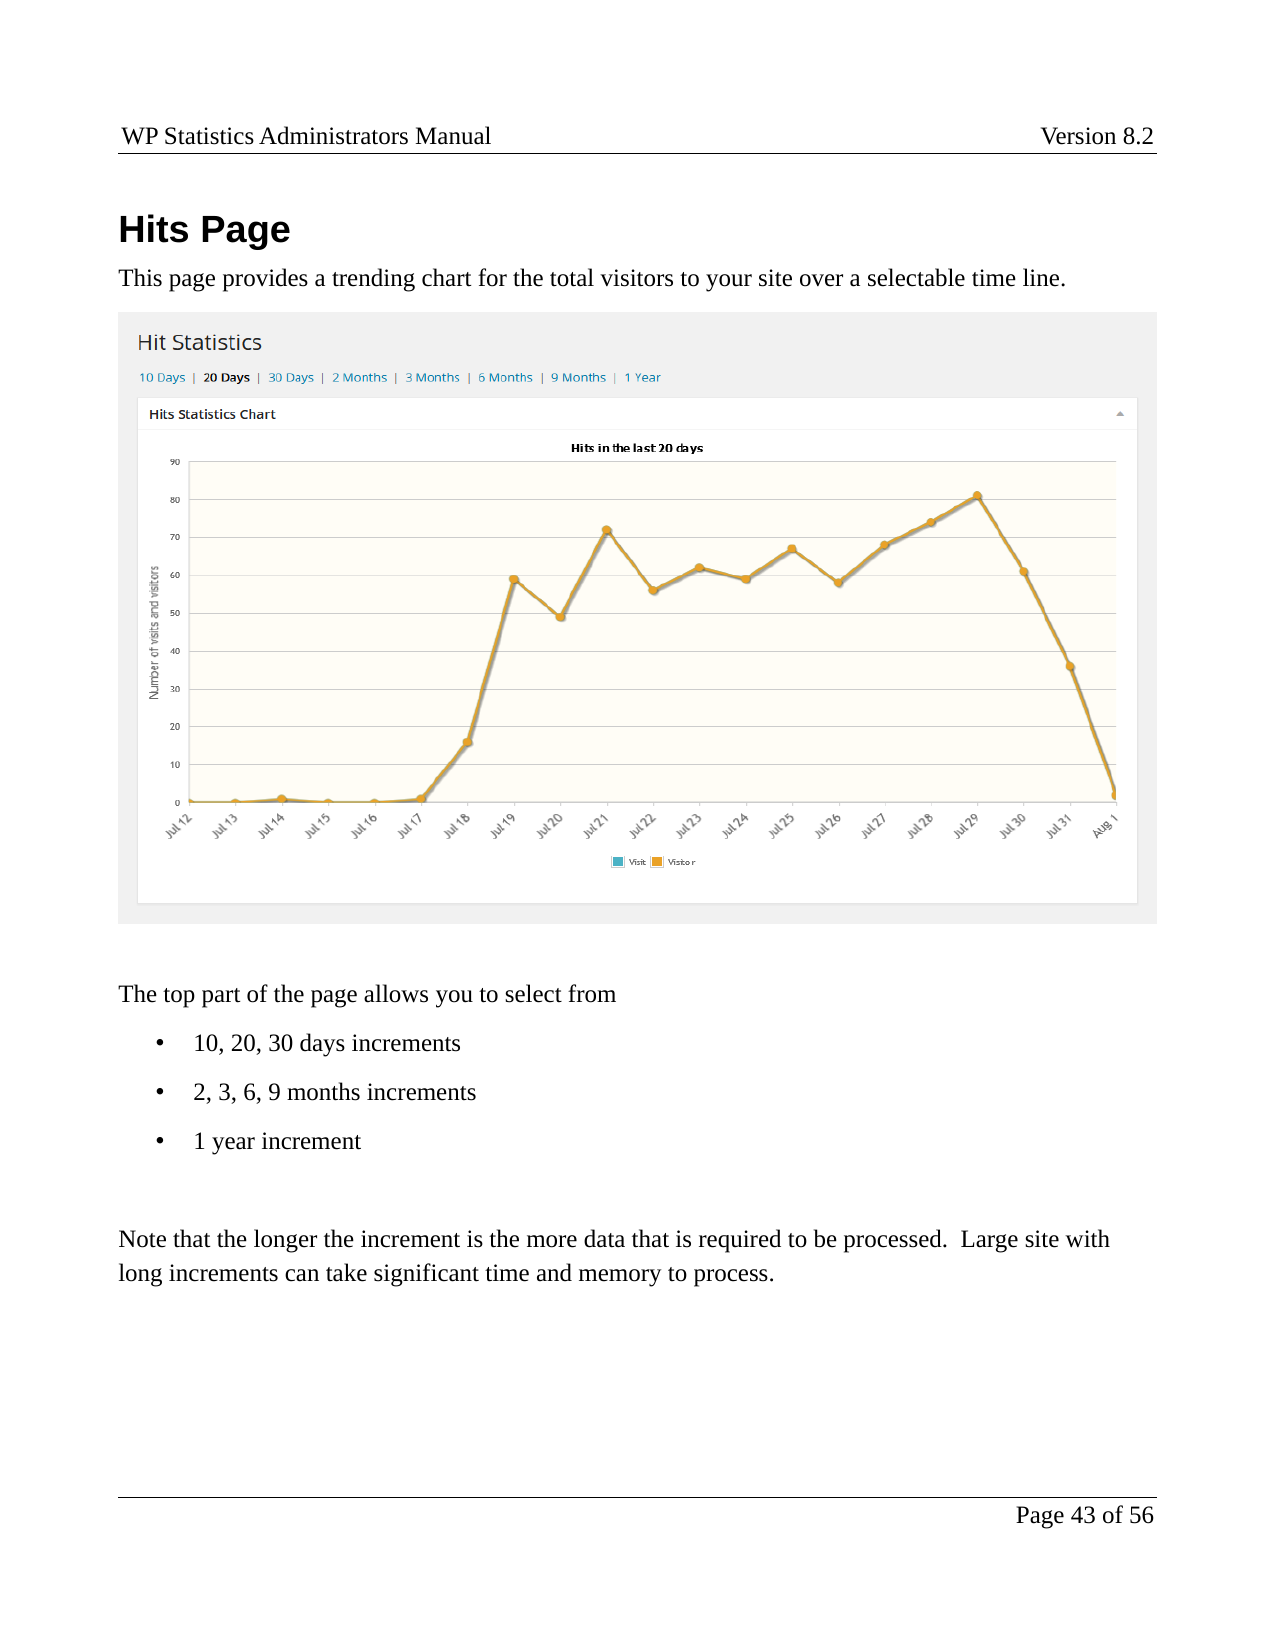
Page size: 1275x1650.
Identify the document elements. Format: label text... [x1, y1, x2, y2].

list 1 year increment [156, 1126, 1157, 1154]
text The top part of the page allows you to select from [118, 979, 1157, 1007]
list 2, 3, 6, 9 months increments [156, 1077, 1157, 1106]
subtitle Hits Page [118, 207, 1157, 251]
list 10, 20, 30 days increments [156, 1028, 1157, 1056]
text Note that the longer the increment is the more data that is required to be processed. Large site with long increments can take significant time and memory to process. [118, 1224, 1157, 1287]
picture [118, 312, 1157, 924]
text This page provides a trending chart for the total visitors to your site over a selectable time line. [118, 263, 1157, 292]
